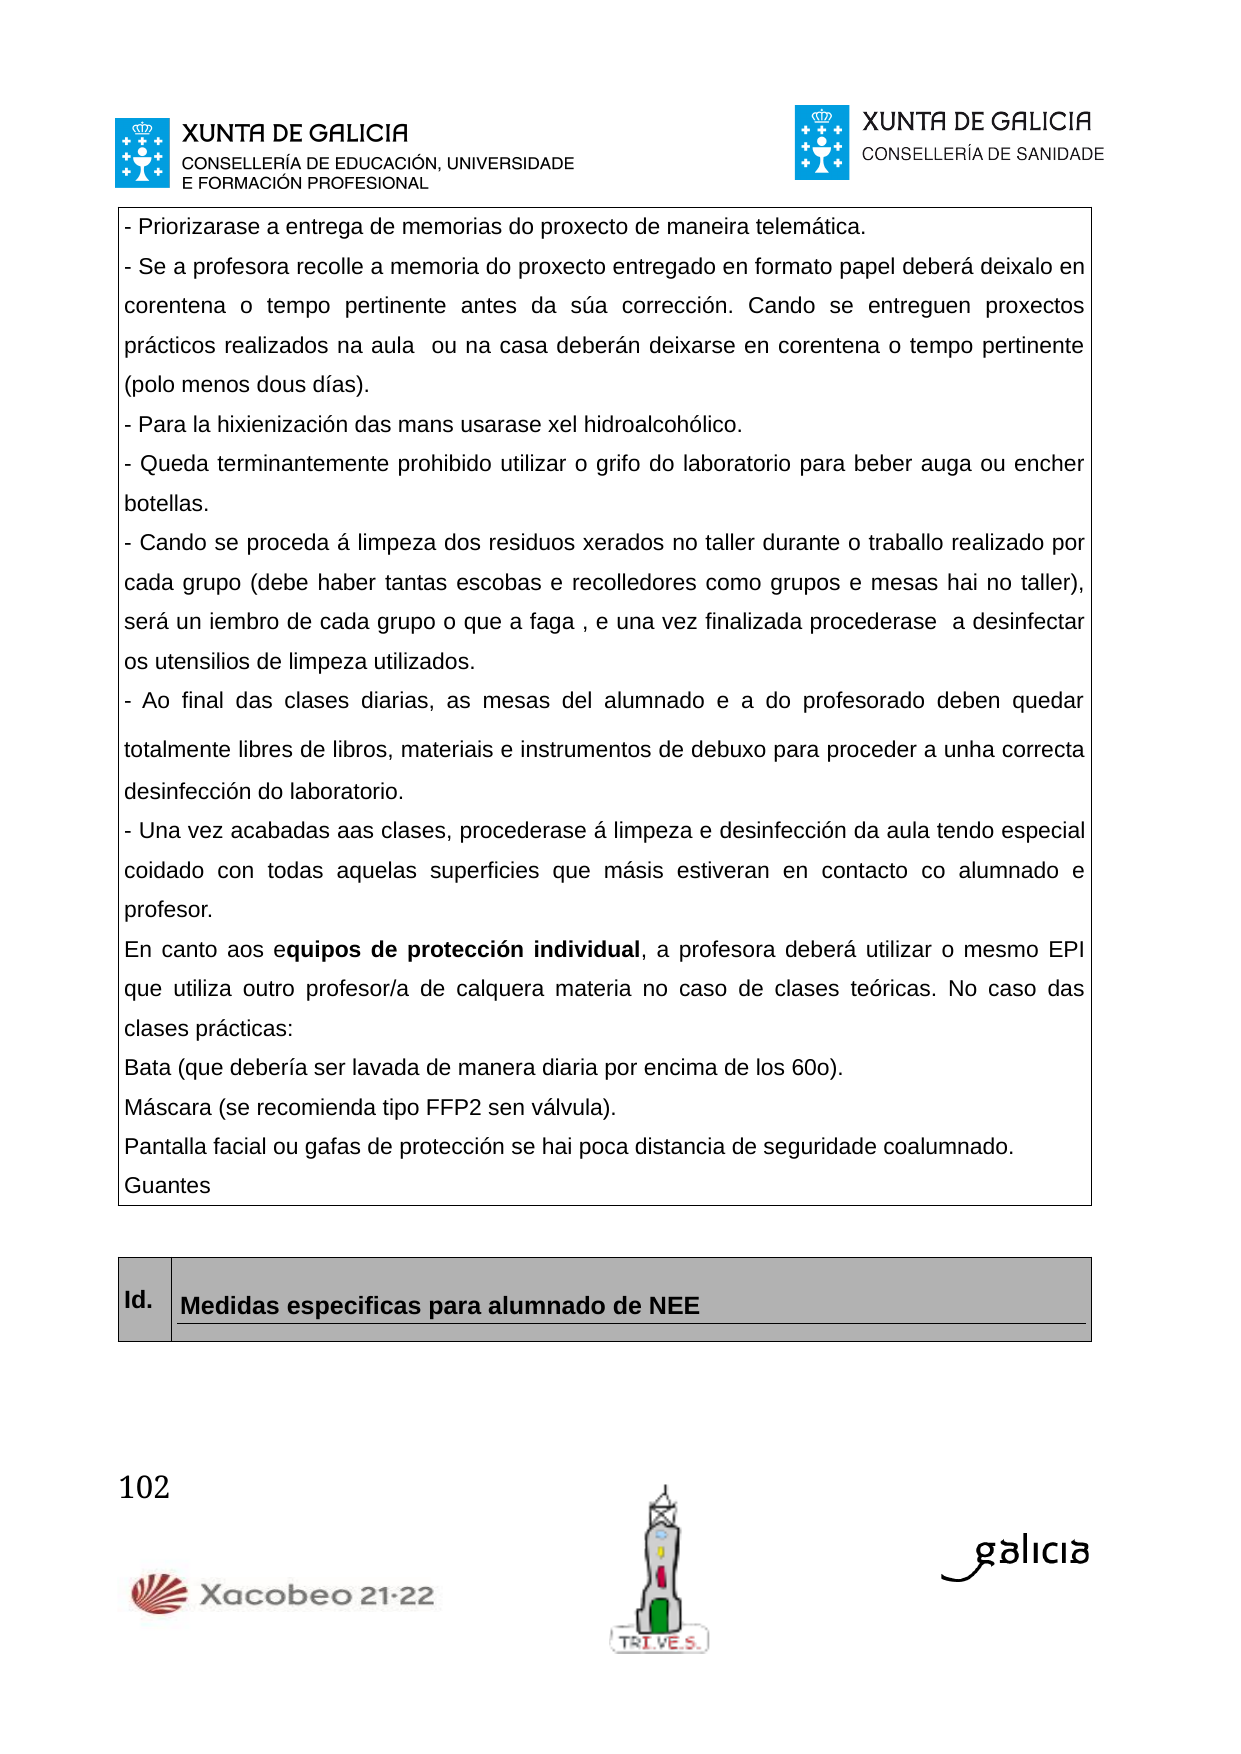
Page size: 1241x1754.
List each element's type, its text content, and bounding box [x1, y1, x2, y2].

picture [813, 148, 830, 172]
picture [123, 153, 130, 160]
picture [941, 1533, 1089, 1582]
picture [834, 159, 841, 167]
table_header Medidas especificas para alumnado de NEE [172, 1258, 1091, 1341]
picture [609, 1483, 710, 1654]
picture [123, 168, 130, 175]
picture [818, 126, 825, 134]
picture [155, 168, 162, 175]
picture [139, 148, 146, 155]
picture [802, 126, 809, 134]
table_cell - Priorizarase a entrega de memorias do proxecto de maneira telemática. - Se a profesora recolle a memoria do proxecto entregado en formato papel deberá deixalo en corentena o tempo pertinente antes da súa corrección. Cando se entreguen proxectos prácticos realizados na aula ou na casa deberán deixarse en corentena o tempo pertinente (polo menos dous días). - Para la hixienización das mans usarase xel hidroalcohólico. - Queda terminantemente prohibido utilizar o grifo do laboratorio para beber auga ou encher botellas. - Cando se proceda á limpeza dos residuos xerados no taller durante o traballo realizado por cada grupo (debe haber tantas escobas e recolledores como grupos e mesas hai no taller), será un iembro de cada grupo o que a faga , e una vez finalizada procederase a desinfectar os utensilios de limpeza utilizados. - Ao final das clases diarias, as mesas del alumnado e a do profesorado deben quedar totalmente libres de libros, materiais e instrumentos de debuxo para proceder a unha correcta desinfección do laboratorio. - Una vez acabadas aas clases, procederase á limpeza e desinfección da aula tendo especial coidado con todas aquelas superficies que másis estiveran en contacto co alumnado e profesor. En canto aos equipos de protección individual, a profesora deberá utilizar o mesmo EPI que utiliza outro profesor/a de calquera materia no caso de clases teóricas. No caso das clases prácticas: Bata (que debería ser lavada de manera diaria por encima de los 60o). Máscara (se recomienda tipo FFP2 sen válvula). Pantalla facial ou gafas de protección se hai poca distancia de seguridade coalumnado. Guantes [119, 208, 1091, 1204]
picture [155, 138, 162, 144]
picture [834, 126, 841, 134]
picture [134, 158, 151, 180]
table_header Id. [119, 1258, 171, 1341]
picture [115, 118, 574, 189]
picture [834, 143, 841, 150]
picture [818, 137, 826, 145]
picture [802, 143, 809, 150]
picture [139, 138, 146, 145]
picture [123, 138, 130, 145]
picture [802, 159, 809, 167]
picture [155, 153, 162, 160]
picture [850, 105, 1104, 180]
picture [117, 1508, 449, 1679]
